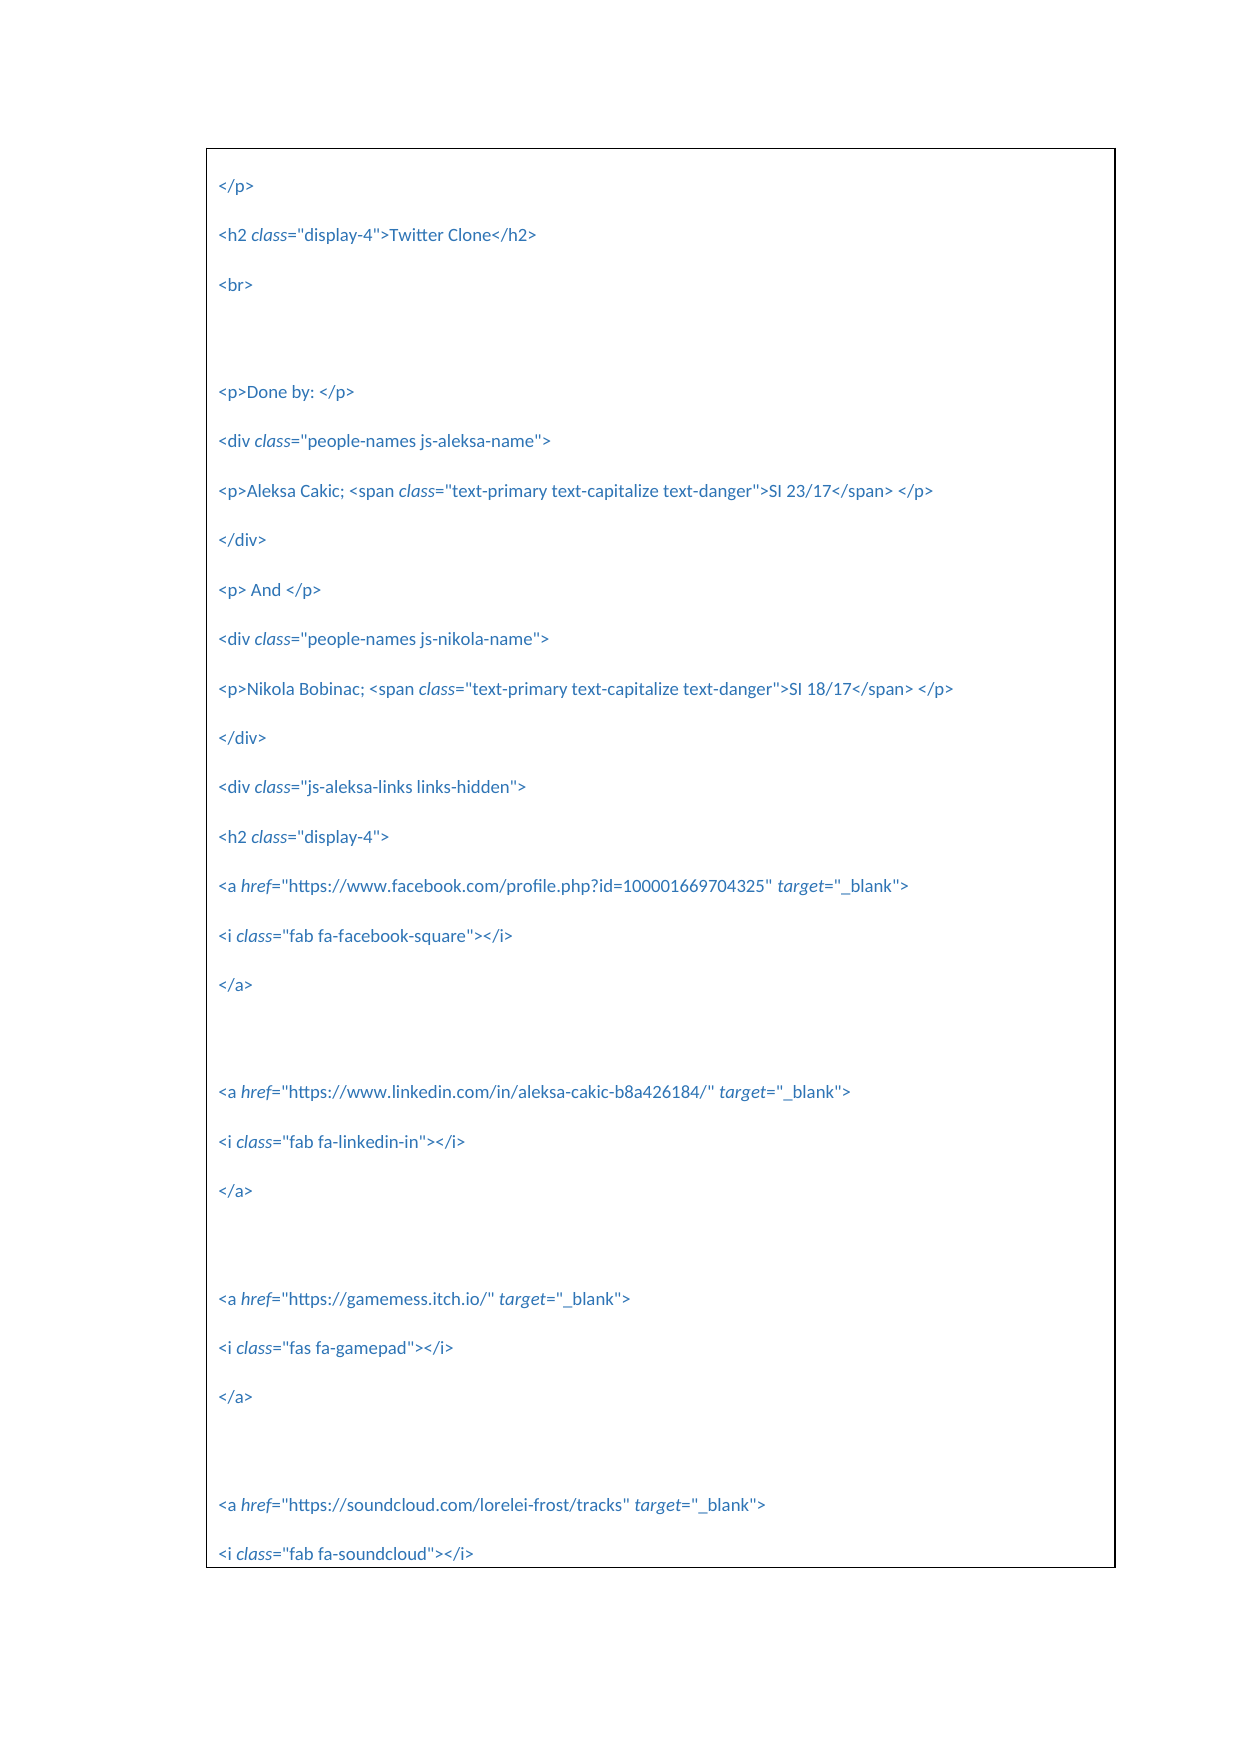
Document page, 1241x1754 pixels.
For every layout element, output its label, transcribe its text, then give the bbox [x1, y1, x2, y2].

table_header </p> <h2 class="display-4">Twitter Clone</h2> <br> <p>Done by: </p> <div class="people-names js-aleksa-name"> <p>Aleksa Cakic; <span class="text-primary text-capitalize text-danger">SI 23/17</span> </p> </div> <p> And </p> <div class="people-names js-nikola-name"> <p>Nikola Bobinac; <span class="text-primary text-capitalize text-danger">SI 18/17</span> </p> </div> <div class="js-aleksa-links links-hidden"> <h2 class="display-4"> <a href="https://www.facebook.com/profile.php?id=100001669704325" target="_blank"> <i class="fab fa-facebook-square"></i> </a> <a href="https://www.linkedin.com/in/aleksa-cakic-b8a426184/" target="_blank"> <i class="fab fa-linkedin-in"></i> </a> <a href="https://gamemess.itch.io/" target="_blank"> <i class="fas fa-gamepad"></i> </a> <a href="https://soundcloud.com/lorelei-frost/tracks" target="_blank"> <i class="fab fa-soundcloud"></i> [207, 149, 1114, 1567]
